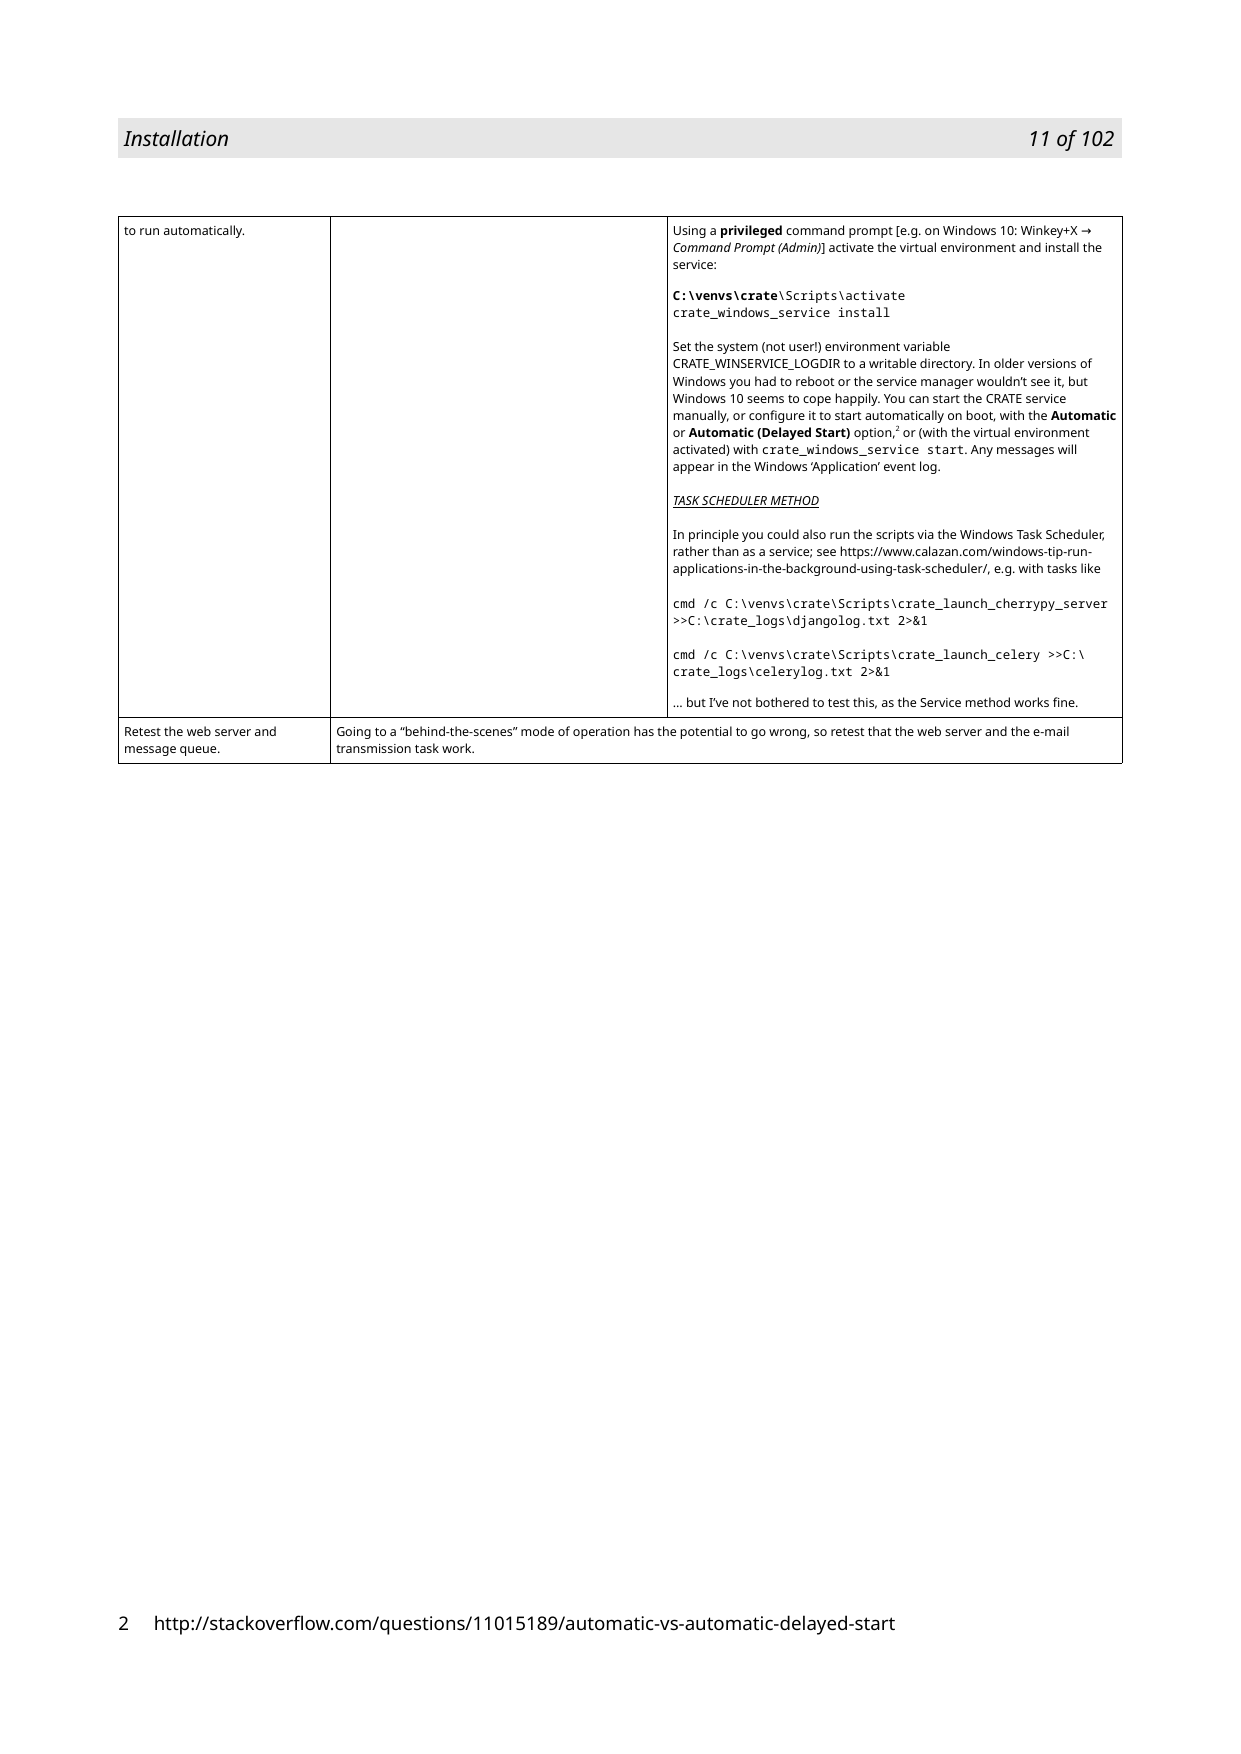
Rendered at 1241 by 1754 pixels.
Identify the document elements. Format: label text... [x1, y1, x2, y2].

table_cell Using a privileged command prompt [e.g. on Windows 10: Winkey+X → Command Prompt (Admin)] activate the virtual environment and install the service: C:\venvs\crate\Scripts\activate crate_windows_service install Set the system (not user!) environment variable CRATE_WINSERVICE_LOGDIR to a writable directory. In older versions of Windows you had to reboot or the service manager wouldn’t see it, but Windows 10 seems to cope happily. You can start the CRATE service manually, or configure it to start automatically on boot, with the Automatic or Automatic (Delayed Start) option, or (with the virtual environment activated) with crate_windows_service start. Any messages will appear in the Windows ‘Application’ event log. TASK SCHEDULER METHOD In principle you could also run the scripts via the Windows Task Scheduler, rather than as a service; see https://www.calazan.com/windows-tip-run-applications-in-the-background-using-task-scheduler/, e.g. with tasks like cmd /c C:\venvs\crate\Scripts\crate_launch_cherrypy_server >>C:\crate_logs\djangolog.txt 2>&1 cmd /c C:\venvs\crate\Scripts\crate_launch_celery >>C:\crate_logs\celerylog.txt 2>&1 … but I’ve not bothered to test this, as the Service method works fine. [668, 217, 1122, 717]
table_cell [331, 217, 667, 717]
table_cell Going to a “behind-the-scenes” mode of operation has the potential to go wrong, so retest that the web server and the e-mail transmission task work. [331, 718, 1122, 763]
table_cell to run automatically. [119, 217, 330, 717]
table_cell Retest the web server and message queue. [119, 718, 330, 763]
